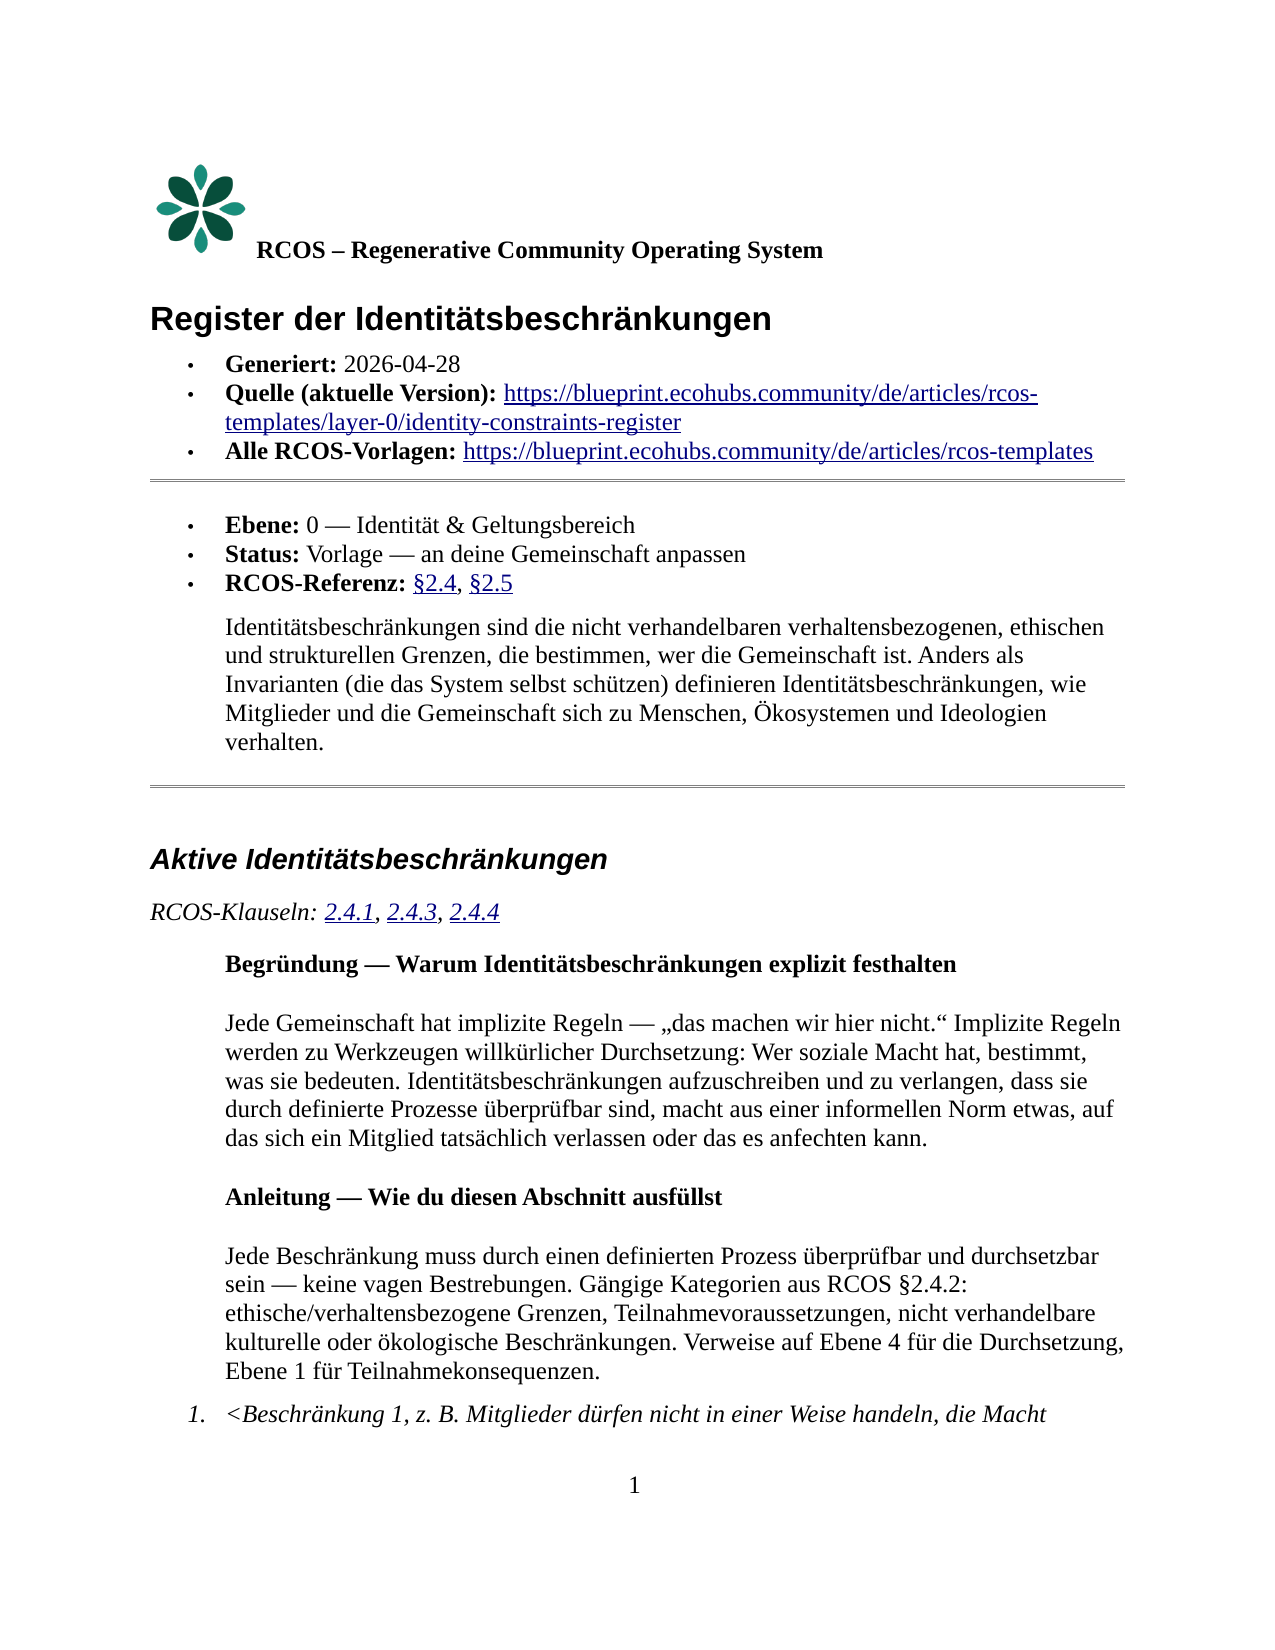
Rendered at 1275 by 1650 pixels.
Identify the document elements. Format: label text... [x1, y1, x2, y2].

picture [150, 158, 251, 259]
list Generiert: 2026-04-28 [187, 349, 1125, 378]
text Jede Beschränkung muss durch einen definierten Prozess überprüfbar und durchsetzbar sein — keine vagen Bestrebungen. Gängige Kategorien aus RCOS §2.4.2: ethische/verhaltensbezogene Grenzen, Teilnahmevoraussetzungen, nicht verhandelbare kulturelle oder ökologische Beschränkungen. Verweise auf Ebene 4 für die Durchsetzung, Ebene 1 für Teilnahmekonsequenzen. [225, 1241, 1125, 1384]
text Begründung — Warum Identitätsbeschränkungen explizit festhalten [225, 949, 1125, 978]
list Ebene: 0 — Identität & Geltungsbereich [187, 511, 1125, 539]
subtitle Aktive Identitätsbeschränkungen [150, 842, 1125, 875]
list Alle RCOS-Vorlagen: https://blueprint.ecohubs.community/de/articles/rcos-templates [187, 436, 1125, 464]
subtitle Register der Identitätsbeschränkungen [150, 298, 1125, 337]
list <Beschränkung 1, z. B. Mitglieder dürfen nicht in einer Weise handeln, die Macht [187, 1399, 1125, 1428]
text RCOS-Klauseln: 2.4.1, 2.4.3, 2.4.4 [150, 897, 1125, 926]
list Status: Vorlage — an deine Gemeinschaft anpassen [187, 539, 1125, 568]
text Anleitung — Wie du diesen Abschnitt ausfüllst [225, 1182, 1125, 1211]
text Jede Gemeinschaft hat implizite Regeln — „das machen wir hier nicht.“ Implizite Regeln werden zu Werkzeugen willkürlicher Durchsetzung: Wer soziale Macht hat, bestimmt, was sie bedeuten. Identitätsbeschränkungen aufzuschreiben und zu verlangen, dass sie durch definierte Prozesse überprüfbar sind, macht aus einer informellen Norm etwas, auf das sich ein Mitglied tatsächlich verlassen oder das es anfechten kann. [225, 1008, 1125, 1152]
text RCOS – Regenerative Community Operating System [150, 159, 1125, 264]
list Quelle (aktuelle Version): https://blueprint.ecohubs.community/de/articles/rcos-templates/layer-0/identity-constraints-register [187, 378, 1125, 436]
list RCOS-Referenz: §2.4, §2.5 [187, 568, 1125, 597]
text Identitätsbeschränkungen sind die nicht verhandelbaren verhaltensbezogenen, ethischen und strukturellen Grenzen, die bestimmen, wer die Gemeinschaft ist. Anders als Invarianten (die das System selbst schützen) definieren Identitätsbeschränkungen, wie Mitglieder und die Gemeinschaft sich zu Menschen, Ökosystemen und Ideologien verhalten. [225, 612, 1125, 756]
